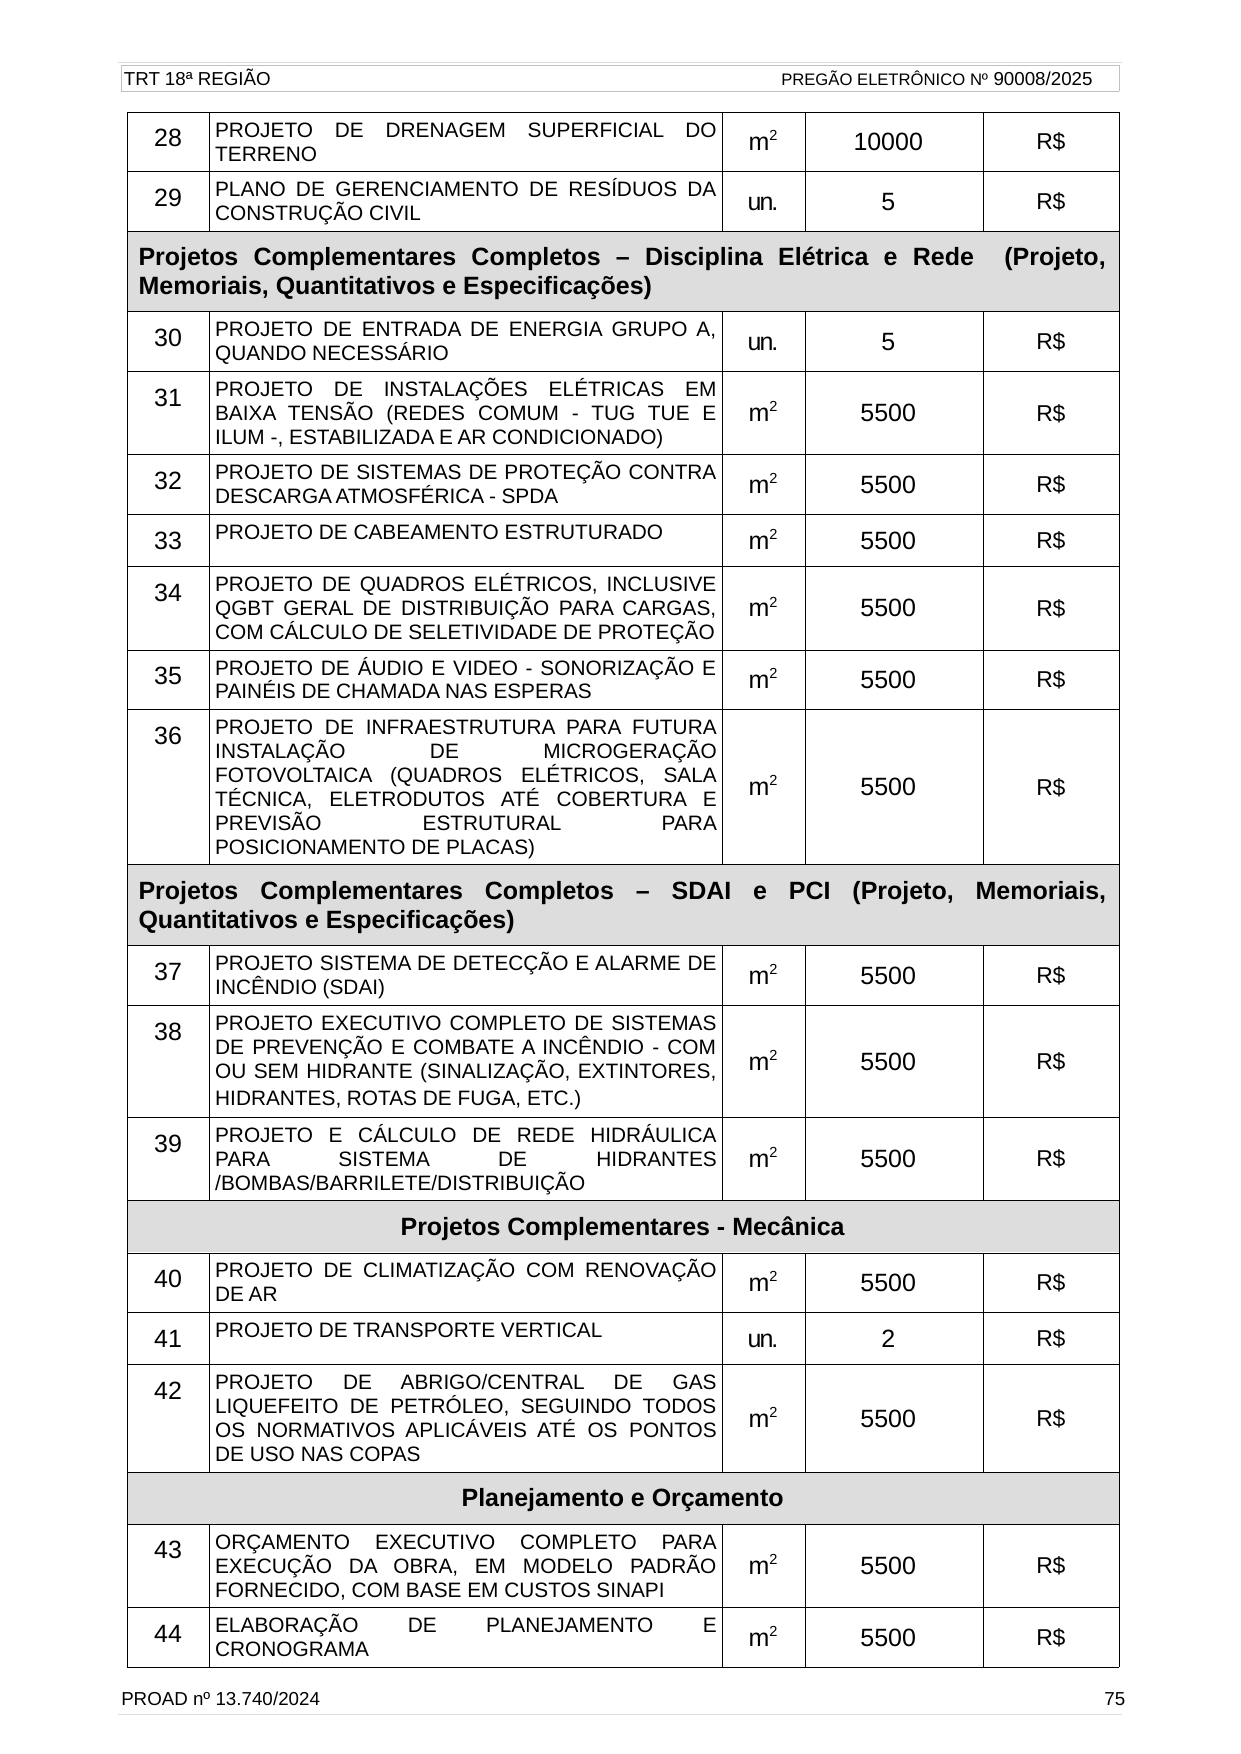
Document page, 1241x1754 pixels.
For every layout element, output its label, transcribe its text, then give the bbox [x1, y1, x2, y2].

table_cell 10000 [806, 113, 983, 171]
table_cell 5500 [806, 710, 983, 864]
table_cell 32 [128, 455, 209, 514]
table_cell 5500 [806, 1006, 983, 1117]
table_cell m2 [723, 1525, 805, 1607]
table_cell PROJETO E CÁLCULO DE REDE HIDRÁULICA PARA SISTEMA DE HIDRANTES /BOMBAS/BARRILETE/DISTRIBUIÇÃO [210, 1118, 722, 1200]
table_cell R$ [984, 455, 1119, 514]
table_cell PROJETO DE INFRAESTRUTURA PARA FUTURA INSTALAÇÃO DE MICROGERAÇÃO FOTOVOLTAICA (QUADROS ELÉTRICOS, SALA TÉCNICA, ELETRODUTOS ATÉ COBERTURA E PREVISÃO ESTRUTURAL PARA POSICIONAMENTO DE PLACAS) [210, 710, 722, 864]
table_cell 5500 [806, 946, 983, 1005]
table_cell m2 [723, 455, 805, 514]
table_cell R$ [984, 1525, 1119, 1607]
table_cell 5500 [806, 1254, 983, 1312]
table_cell 5500 [806, 372, 983, 454]
table_cell 39 [128, 1118, 209, 1200]
table_cell 5500 [806, 515, 983, 566]
table_cell m2 [723, 1118, 805, 1200]
table_cell R$ [984, 1254, 1119, 1312]
table_cell 30 [128, 312, 209, 371]
table_cell R$ [984, 1313, 1119, 1364]
table_cell m2 [723, 1006, 805, 1117]
table_cell R$ [984, 1608, 1119, 1667]
table_cell 34 [128, 567, 209, 649]
table_cell R$ [984, 1118, 1119, 1200]
table_cell PROJETO DE ENTRADA DE ENERGIA GRUPO A, QUANDO NECESSÁRIO [210, 312, 722, 371]
table_cell 35 [128, 651, 209, 709]
table_cell R$ [984, 372, 1119, 454]
table_cell m2 [723, 946, 805, 1005]
table_cell R$ [984, 1365, 1119, 1472]
table_cell PROJETO DE DRENAGEM SUPERFICIAL DO TERRENO [210, 113, 722, 171]
table_cell m2 [723, 1254, 805, 1312]
table_cell R$ [984, 172, 1119, 231]
table_cell un. [723, 172, 805, 231]
table_cell 5 [806, 312, 983, 371]
table_cell R$ [984, 515, 1119, 566]
table_cell 29 [128, 172, 209, 231]
table_cell un. [723, 1313, 805, 1364]
table_cell 37 [128, 946, 209, 1005]
table_cell 43 [128, 1525, 209, 1607]
table_cell R$ [984, 312, 1119, 371]
table_cell 5 [806, 172, 983, 231]
table_cell Projetos Complementares - Mecânica [128, 1201, 1119, 1252]
table_cell PROJETO DE TRANSPORTE VERTICAL [210, 1313, 722, 1364]
table_cell m2 [723, 710, 805, 864]
table_cell R$ [984, 113, 1119, 171]
table_cell R$ [984, 651, 1119, 709]
table_cell PROJETO DE INSTALAÇÕES ELÉTRICAS EM BAIXA TENSÃO (REDES COMUM - TUG TUE E ILUM -, ESTABILIZADA E AR CONDICIONADO) [210, 372, 722, 454]
table_cell m2 [723, 1608, 805, 1667]
table_cell 38 [128, 1006, 209, 1117]
table_cell 40 [128, 1254, 209, 1312]
table_cell Planejamento e Orçamento [128, 1473, 1119, 1524]
table_cell 33 [128, 515, 209, 566]
table_cell 5500 [806, 1118, 983, 1200]
table_cell 5500 [806, 567, 983, 649]
table_cell 5500 [806, 651, 983, 709]
table_cell PROJETO DE CABEAMENTO ESTRUTURADO [210, 515, 722, 566]
table_cell PROJETO DE ABRIGO/CENTRAL DE GAS LIQUEFEITO DE PETRÓLEO, SEGUINDO TODOS OS NORMATIVOS APLICÁVEIS ATÉ OS PONTOS DE USO NAS COPAS [210, 1365, 722, 1472]
table_cell m2 [723, 1365, 805, 1472]
table_cell PROJETO SISTEMA DE DETECÇÃO E ALARME DE INCÊNDIO (SDAI) [210, 946, 722, 1005]
table_cell Projetos Complementares Completos – Disciplina Elétrica e Rede (Projeto, Memoriais, Quantitativos e Especificações) [128, 232, 1119, 311]
table_cell 2 [806, 1313, 983, 1364]
table_cell 31 [128, 372, 209, 454]
table_cell R$ [984, 946, 1119, 1005]
table_cell m2 [723, 113, 805, 171]
table_cell R$ [984, 710, 1119, 864]
table_cell m2 [723, 567, 805, 649]
table_cell 5500 [806, 1608, 983, 1667]
table_cell un. [723, 312, 805, 371]
table_cell 5500 [806, 1525, 983, 1607]
table_cell PROJETO DE SISTEMAS DE PROTEÇÃO CONTRA DESCARGA ATMOSFÉRICA - SPDA [210, 455, 722, 514]
table_cell R$ [984, 567, 1119, 649]
table_cell PLANO DE GERENCIAMENTO DE RESÍDUOS DA CONSTRUÇÃO CIVIL [210, 172, 722, 231]
table_cell 5500 [806, 1365, 983, 1472]
table_cell R$ [984, 1006, 1119, 1117]
table_cell PROJETO DE CLIMATIZAÇÃO COM RENOVAÇÃO DE AR [210, 1254, 722, 1312]
table_cell ORÇAMENTO EXECUTIVO COMPLETO PARA EXECUÇÃO DA OBRA, EM MODELO PADRÃO FORNECIDO, COM BASE EM CUSTOS SINAPI [210, 1525, 722, 1607]
table_cell PROJETO EXECUTIVO COMPLETO DE SISTEMAS DE PREVENÇÃO E COMBATE A INCÊNDIO - COM OU SEM HIDRANTE (SINALIZAÇÃO, EXTINTORES, HIDRANTES, ROTAS DE FUGA, ETC.) [210, 1006, 722, 1117]
table_cell Projetos Complementares Completos – SDAI e PCI (Projeto, Memoriais, Quantitativos e Especificações) [128, 865, 1119, 945]
table_cell PROJETO DE ÁUDIO E VIDEO - SONORIZAÇÃO E PAINÉIS DE CHAMADA NAS ESPERAS [210, 651, 722, 709]
table_cell 42 [128, 1365, 209, 1472]
table_cell m2 [723, 651, 805, 709]
table_cell m2 [723, 372, 805, 454]
table_cell m2 [723, 515, 805, 566]
table_cell 5500 [806, 455, 983, 514]
table_cell PROJETO DE QUADROS ELÉTRICOS, INCLUSIVE QGBT GERAL DE DISTRIBUIÇÃO PARA CARGAS, COM CÁLCULO DE SELETIVIDADE DE PROTEÇÃO [210, 567, 722, 649]
table_cell 36 [128, 710, 209, 864]
table_cell 28 [128, 113, 209, 171]
table_cell ELABORAÇÃO DE PLANEJAMENTO E CRONOGRAMA [210, 1608, 722, 1667]
table_cell 41 [128, 1313, 209, 1364]
table_cell 44 [128, 1608, 209, 1667]
